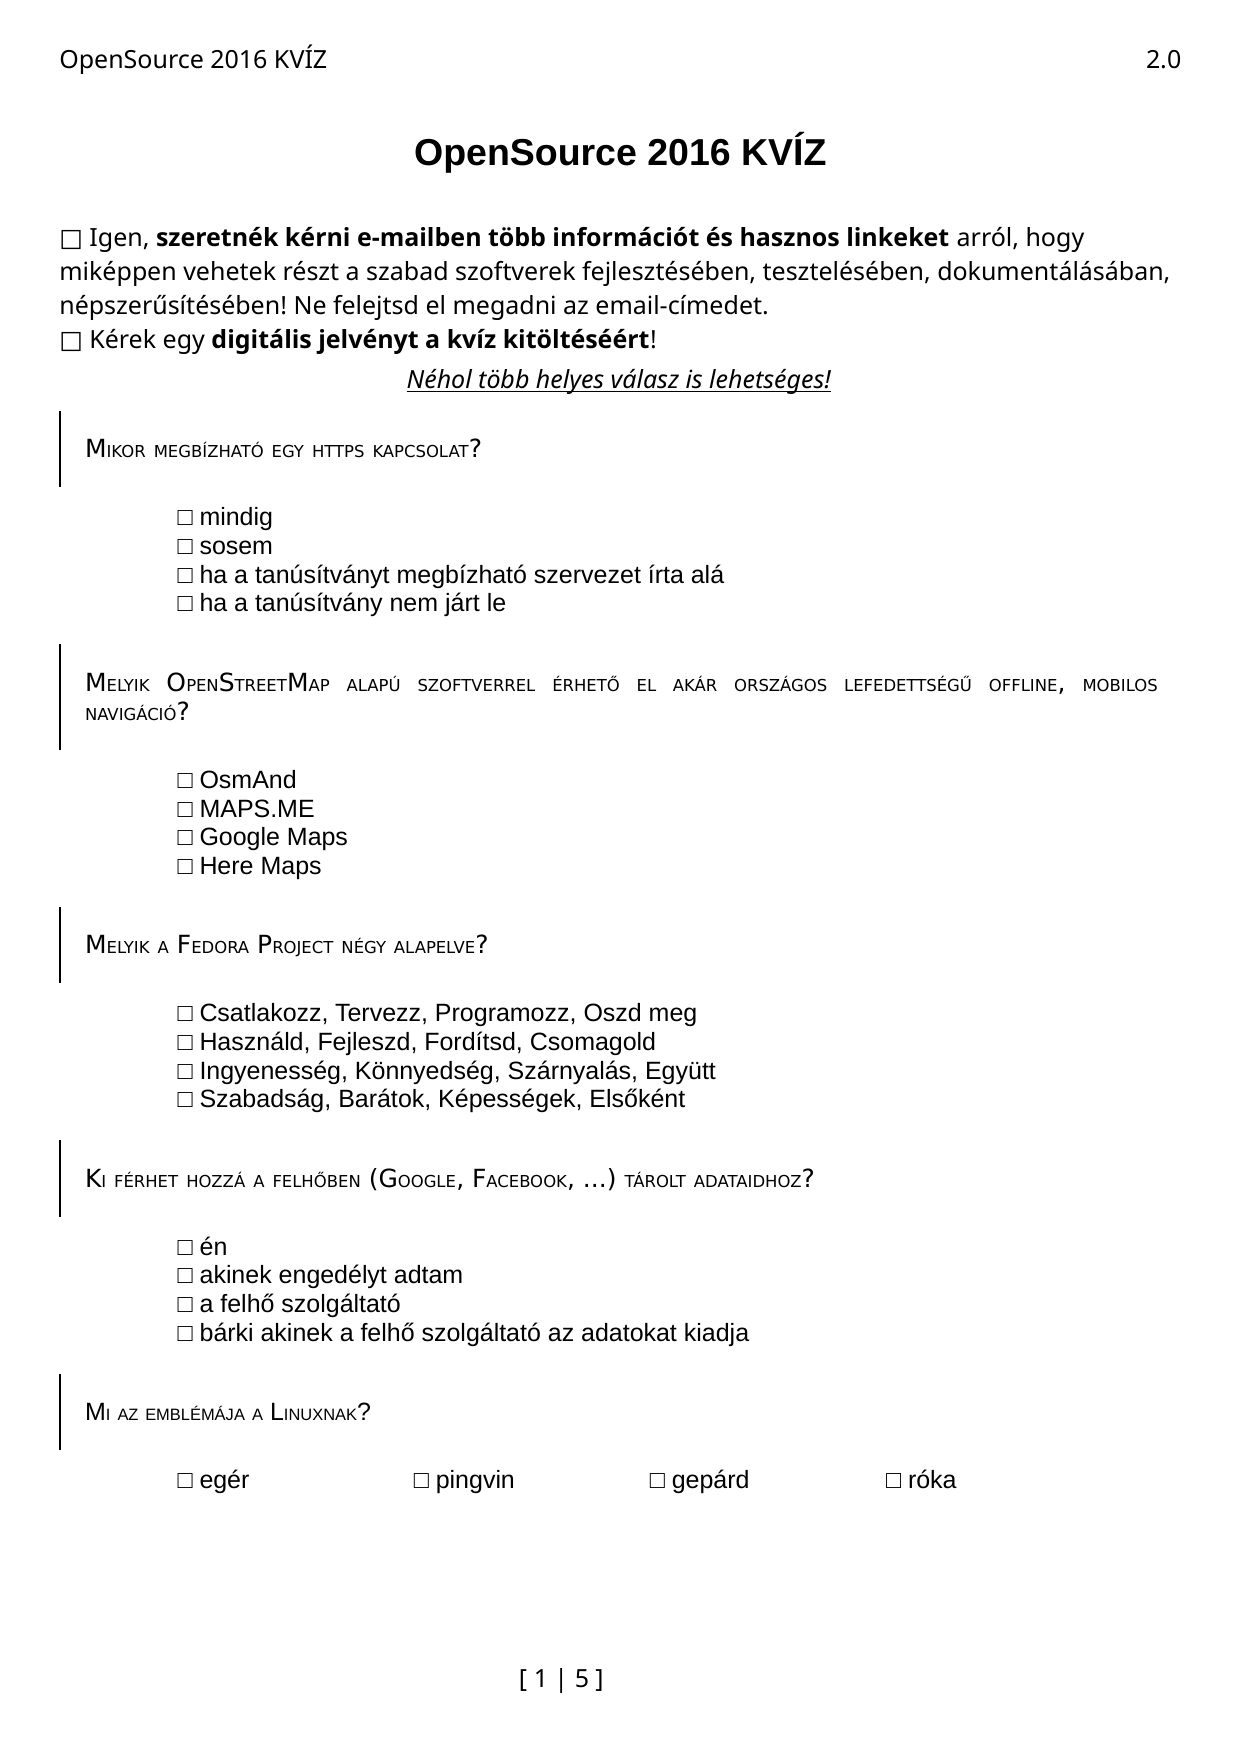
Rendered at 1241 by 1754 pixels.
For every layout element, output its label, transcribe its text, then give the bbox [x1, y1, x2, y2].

text Melyik a Fedora Project négy alapelve? [61, 907, 1181, 983]
text □ egér □ pingvin □ gepárd □ róka [177, 1465, 1181, 1493]
text Mikor megbízható egy https kapcsolat? [61, 411, 1181, 487]
text □ én □ akinek engedélyt adtam □ a felhő szolgáltató □ bárki akinek a felhő szolgáltató az adatokat kiadja [177, 1232, 1181, 1347]
title OpenSource 2016 KVÍZ [59, 130, 1181, 173]
text □ OsmAnd □ MAPS.ME □ Google Maps □ Here Maps [177, 765, 1181, 880]
text Melyik OpenStreetMap alapú szoftverrel érhető el akár országos lefedettségű offline, mobilos navigáció? [61, 644, 1181, 750]
text Ki férhet hozzá a felhőben (Google, Facebook, ...) tárolt adataidhoz? [61, 1140, 1181, 1217]
text □ mindig □ sosem □ ha a tanúsítványt megbízható szervezet írta alá □ ha a tanúsítvány nem járt le [177, 502, 1181, 617]
text □ Csatlakozz, Tervezz, Programozz, Oszd meg □ Használd, Fejleszd, Fordítsd, Csomagold □ Ingyenesség, Könnyedség, Szárnyalás, Együtt □ Szabadság, Barátok, Képességek, Elsőként [177, 998, 1181, 1113]
text □ Igen, szeretnék kérni e-mailben több információt és hasznos linkeket arról, hogy miképpen vehetek részt a szabad szoftverek fejlesztésében, tesztelésében, dokumentálásában, népszerűsítésében! Ne felejtsd el megadni az email-címedet. □ Kérek egy digitális jelvényt a kvíz kitöltéséért! [59, 219, 1181, 356]
text Néhol több helyes válasz is lehetséges! [59, 362, 1181, 396]
text Mi az emblémája a Linuxnak? [61, 1374, 1181, 1450]
